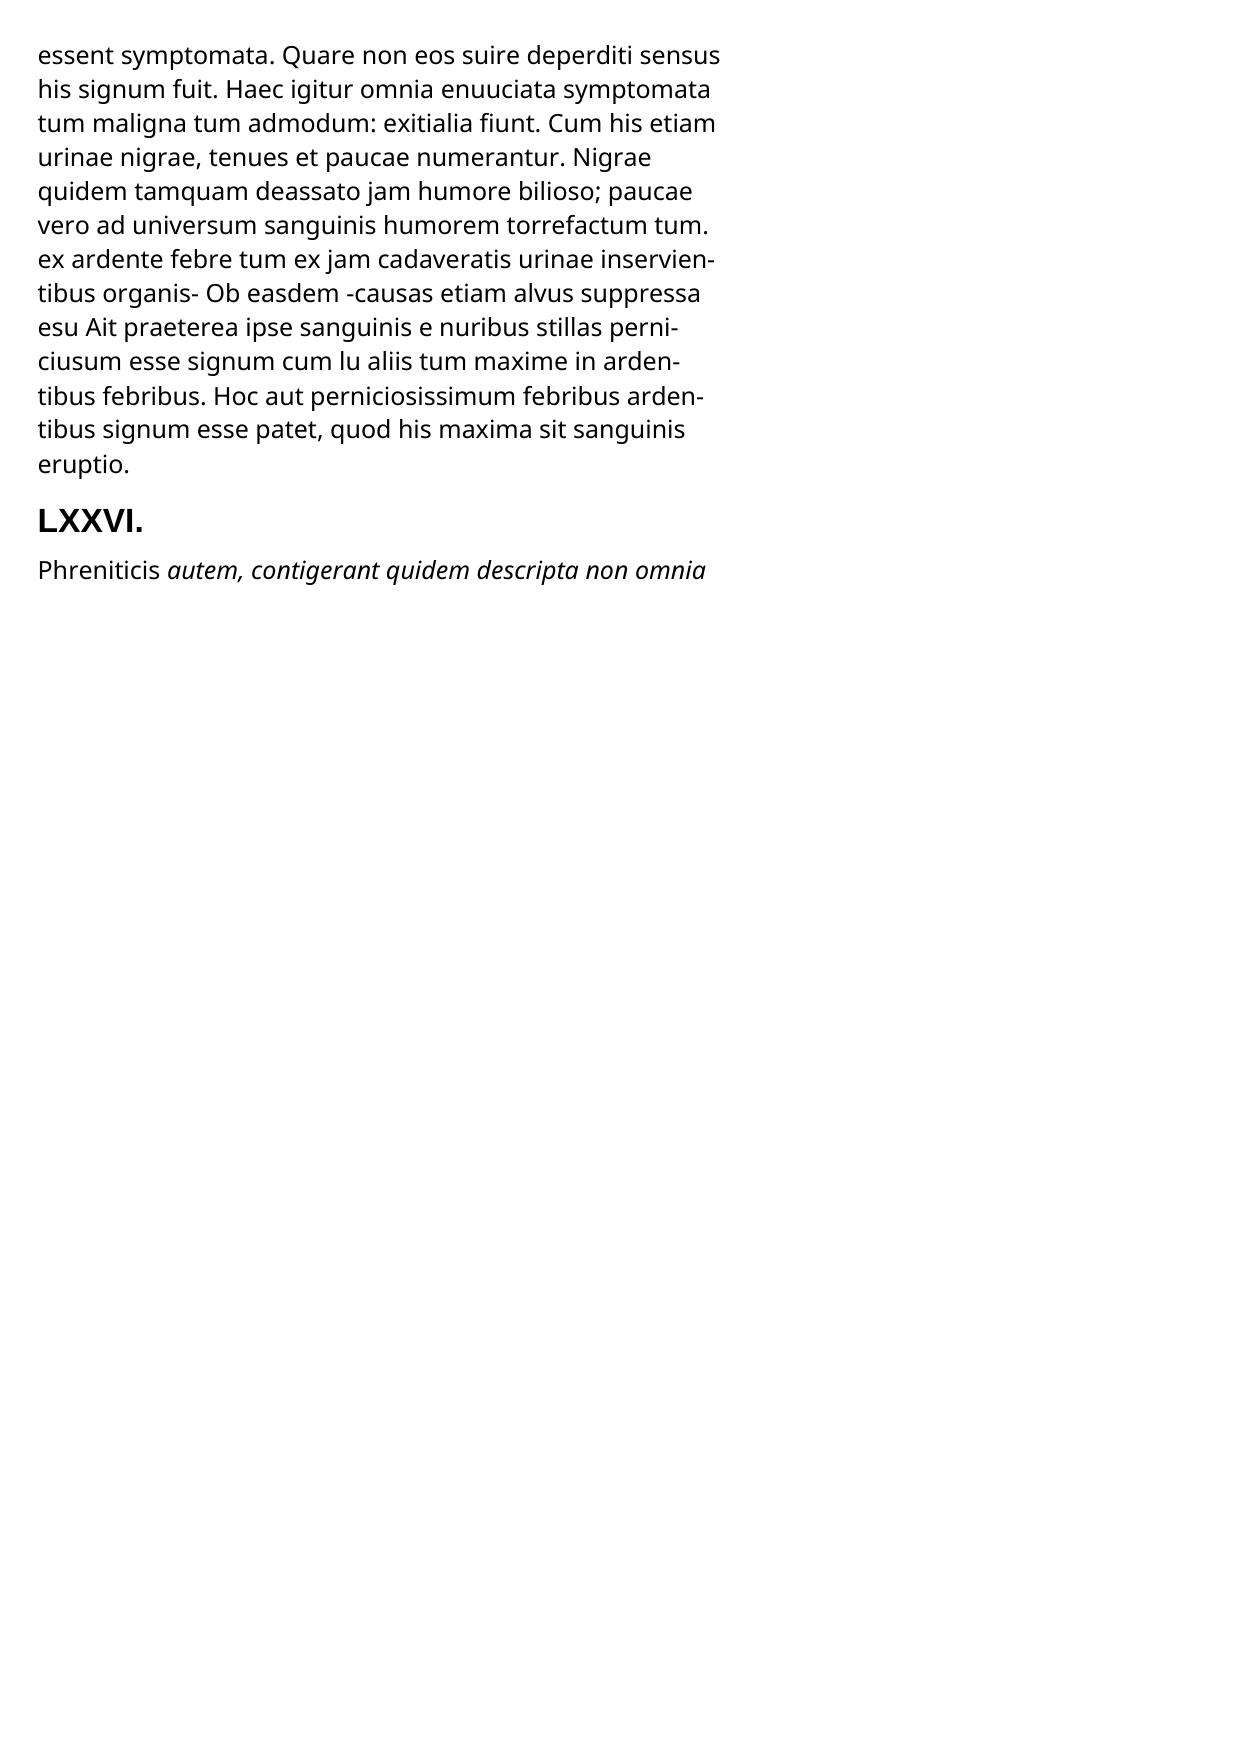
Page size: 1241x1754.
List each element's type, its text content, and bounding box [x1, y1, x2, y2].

subtitle LXXVI. [37, 501, 1203, 540]
text Phreniticis autem, contigerant quidem descripta non omnia [37, 552, 1203, 586]
text essent symptomata. Quare non eos suire deperditi sensus his signum fuit. Haec igitur omnia enuuciata symptomata tum maligna tum admodum: exitialia fiunt. Cum his etiam urinae nigrae, tenues et paucae numerantur. Nigrae quidem tamquam deassato jam humore bilioso; paucae vero ad universum sanguinis humorem torrefactum tum. ex ardente febre tum ex jam cadaveratis urinae inservien- tibus organis- Ob easdem -causas etiam alvus suppressa esu Ait praeterea ipse sanguinis e nuribus stillas perni- ciusum esse signum cum lu aliis tum maxime in arden- tibus febribus. Hoc aut perniciosissimum febribus arden- tibus signum esse patet, quod his maxima sit sanguinis eruptio. [37, 37, 1203, 480]
